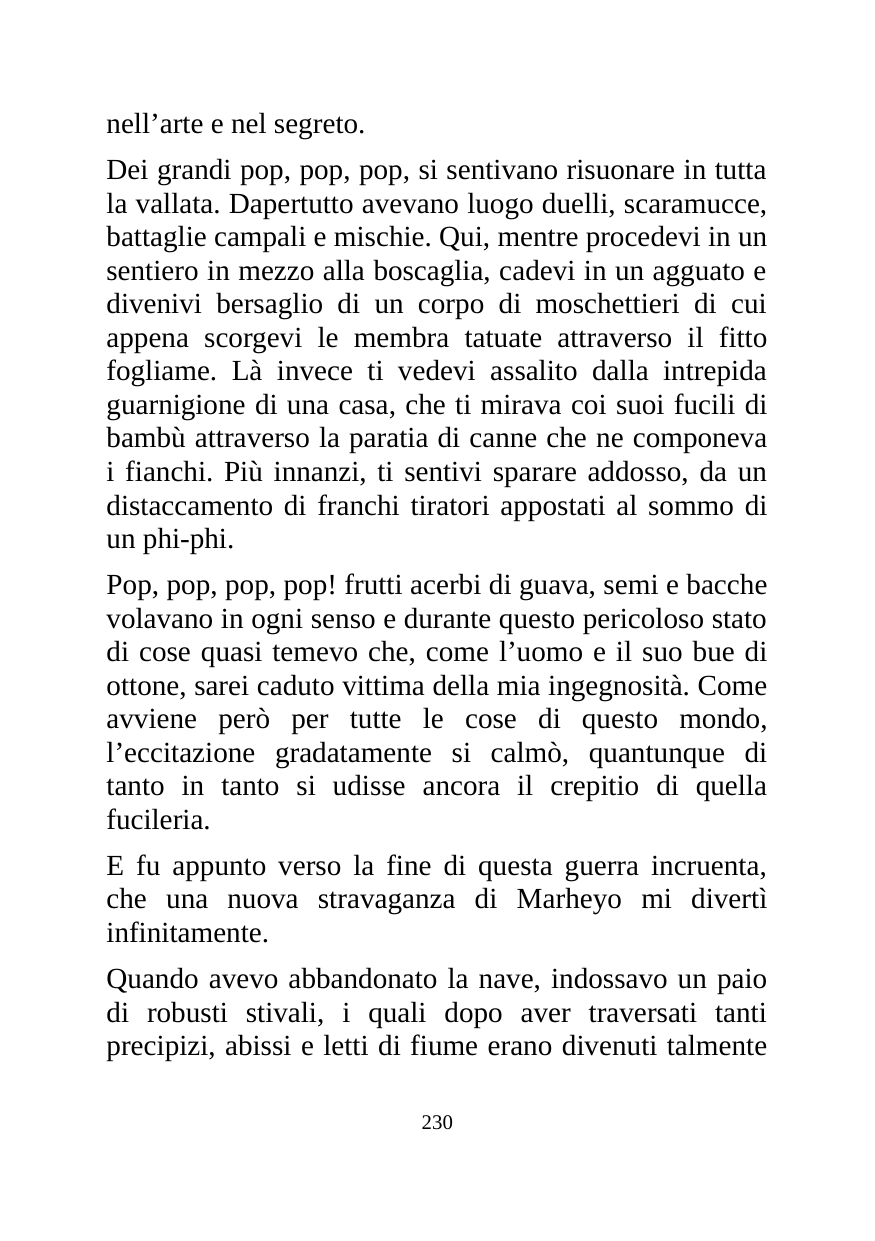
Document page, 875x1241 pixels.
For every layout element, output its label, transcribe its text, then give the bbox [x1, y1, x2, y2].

text Pop, pop, pop, pop! frutti acerbi di guava, semi e bacche volavano in ogni senso e durante questo pericoloso stato di cose quasi temevo che, come l’uomo e il suo bue di ottone, sarei caduto vittima della mia ingegnosità. Come avviene però per tutte le cose di questo mondo, l’eccitazione gradatamente si calmò, quantunque di tanto in tanto si udisse ancora il crepitio di quella fucileria. [106, 567, 768, 836]
text nell’arte e nel segreto. [106, 106, 768, 140]
text Dei grandi pop, pop, pop, si sentivano risuonare in tutta la vallata. Dapertutto avevano luogo duelli, scaramucce, battaglie campali e mischie. Qui, mentre procedevi in un sentiero in mezzo alla boscaglia, cadevi in un agguato e divenivi bersaglio di un corpo di moschettieri di cui appena scorgevi le membra tatuate attraverso il fitto fogliame. Là invece ti vedevi assalito dalla intrepida guarnigione di una casa, che ti mirava coi suoi fucili di bambù attraverso la paratia di canne che ne componeva i fianchi. Più innanzi, ti sentivi sparare addosso, da un distaccamento di franchi tiratori appostati al sommo di un phi-phi. [106, 152, 768, 555]
text Quando avevo abbandonato la nave, indossavo un paio di robusti stivali, i quali dopo aver traversati tanti precipizi, abissi e letti di fiume erano divenuti talmente [106, 961, 768, 1062]
text E fu appunto verso la fine di questa guerra incruenta, che una nuova stravaganza di Marheyo mi divertì infinitamente. [106, 848, 768, 949]
